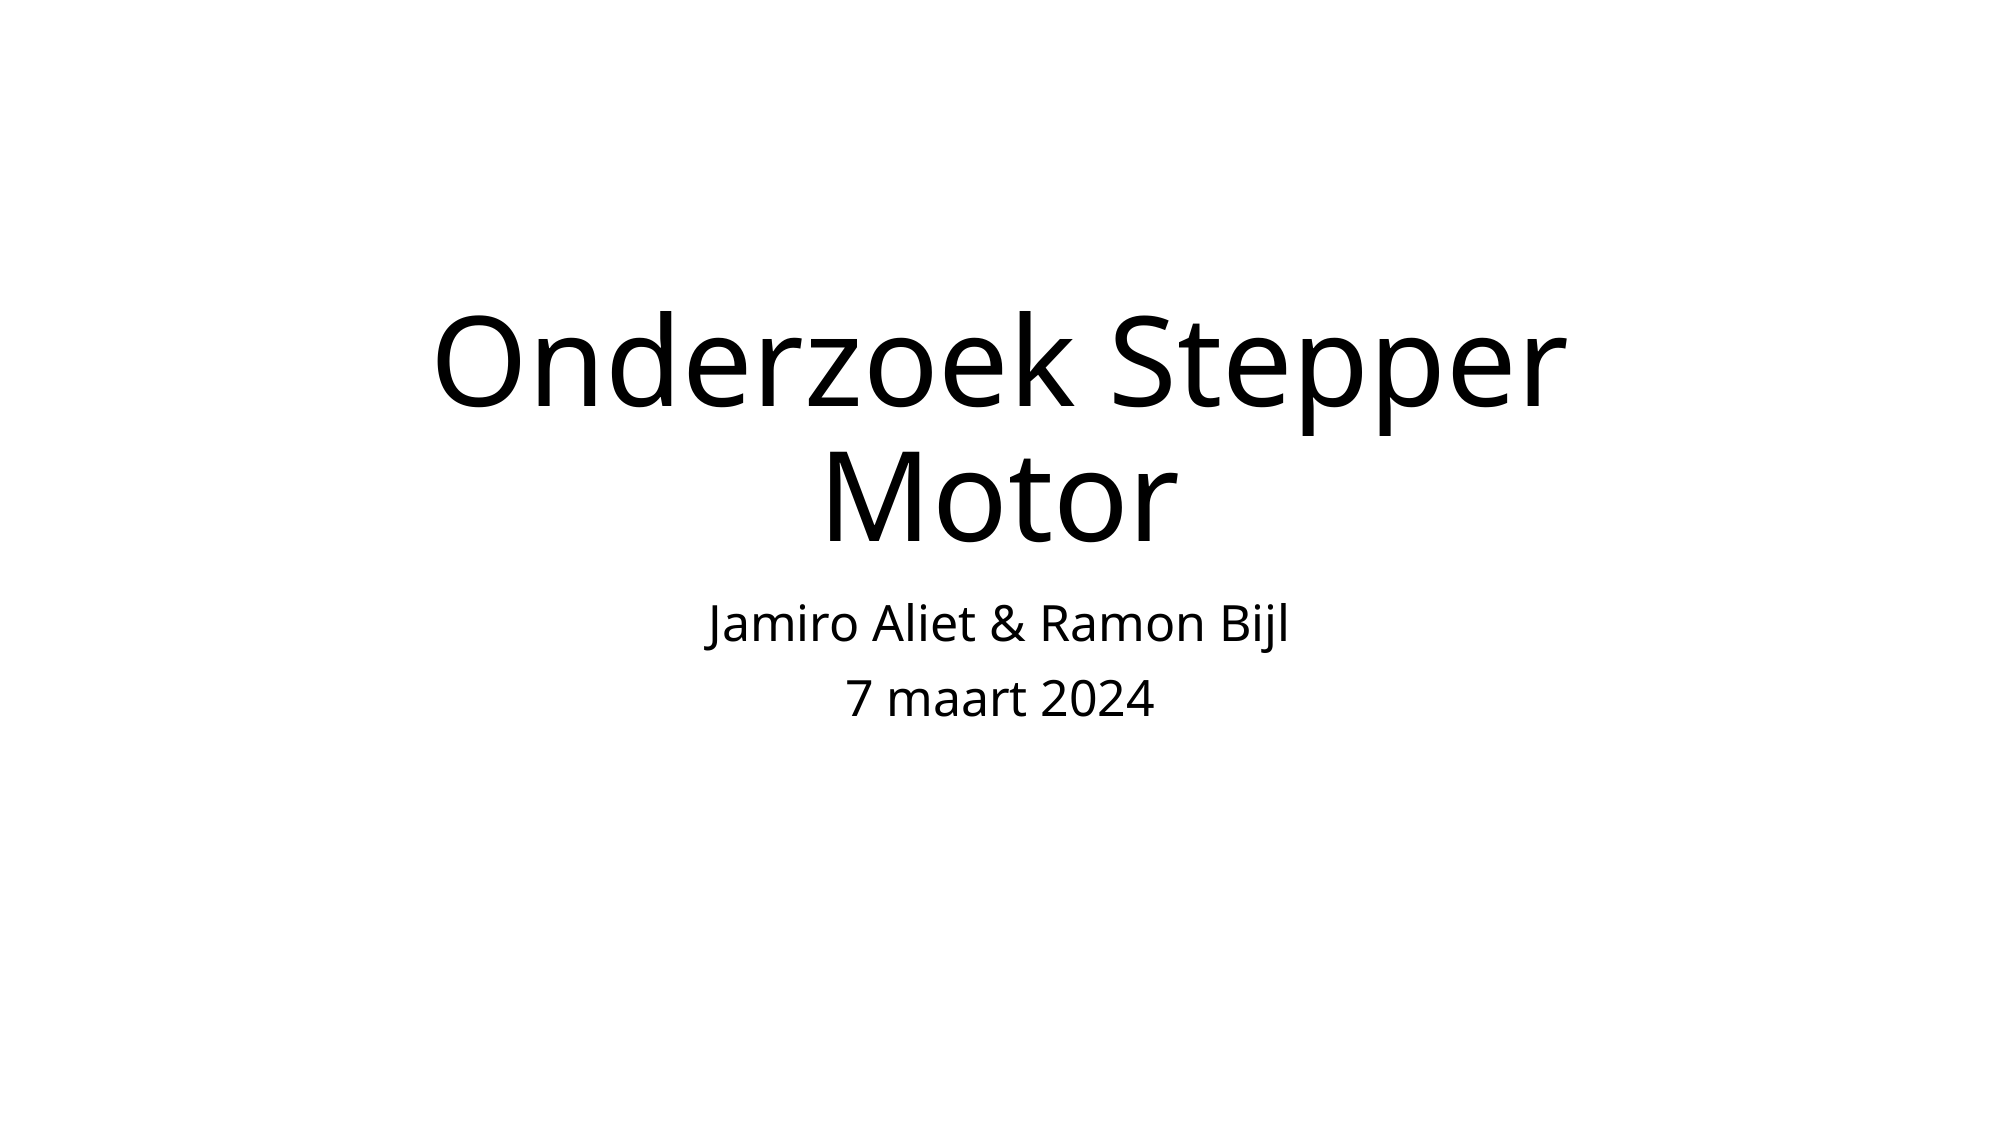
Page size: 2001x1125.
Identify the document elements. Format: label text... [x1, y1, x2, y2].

subtitle Jamiro Aliet & Ramon Bijl 7 maart 2024 [249, 590, 1750, 863]
title Onderzoek Stepper Motor [249, 184, 1750, 576]
